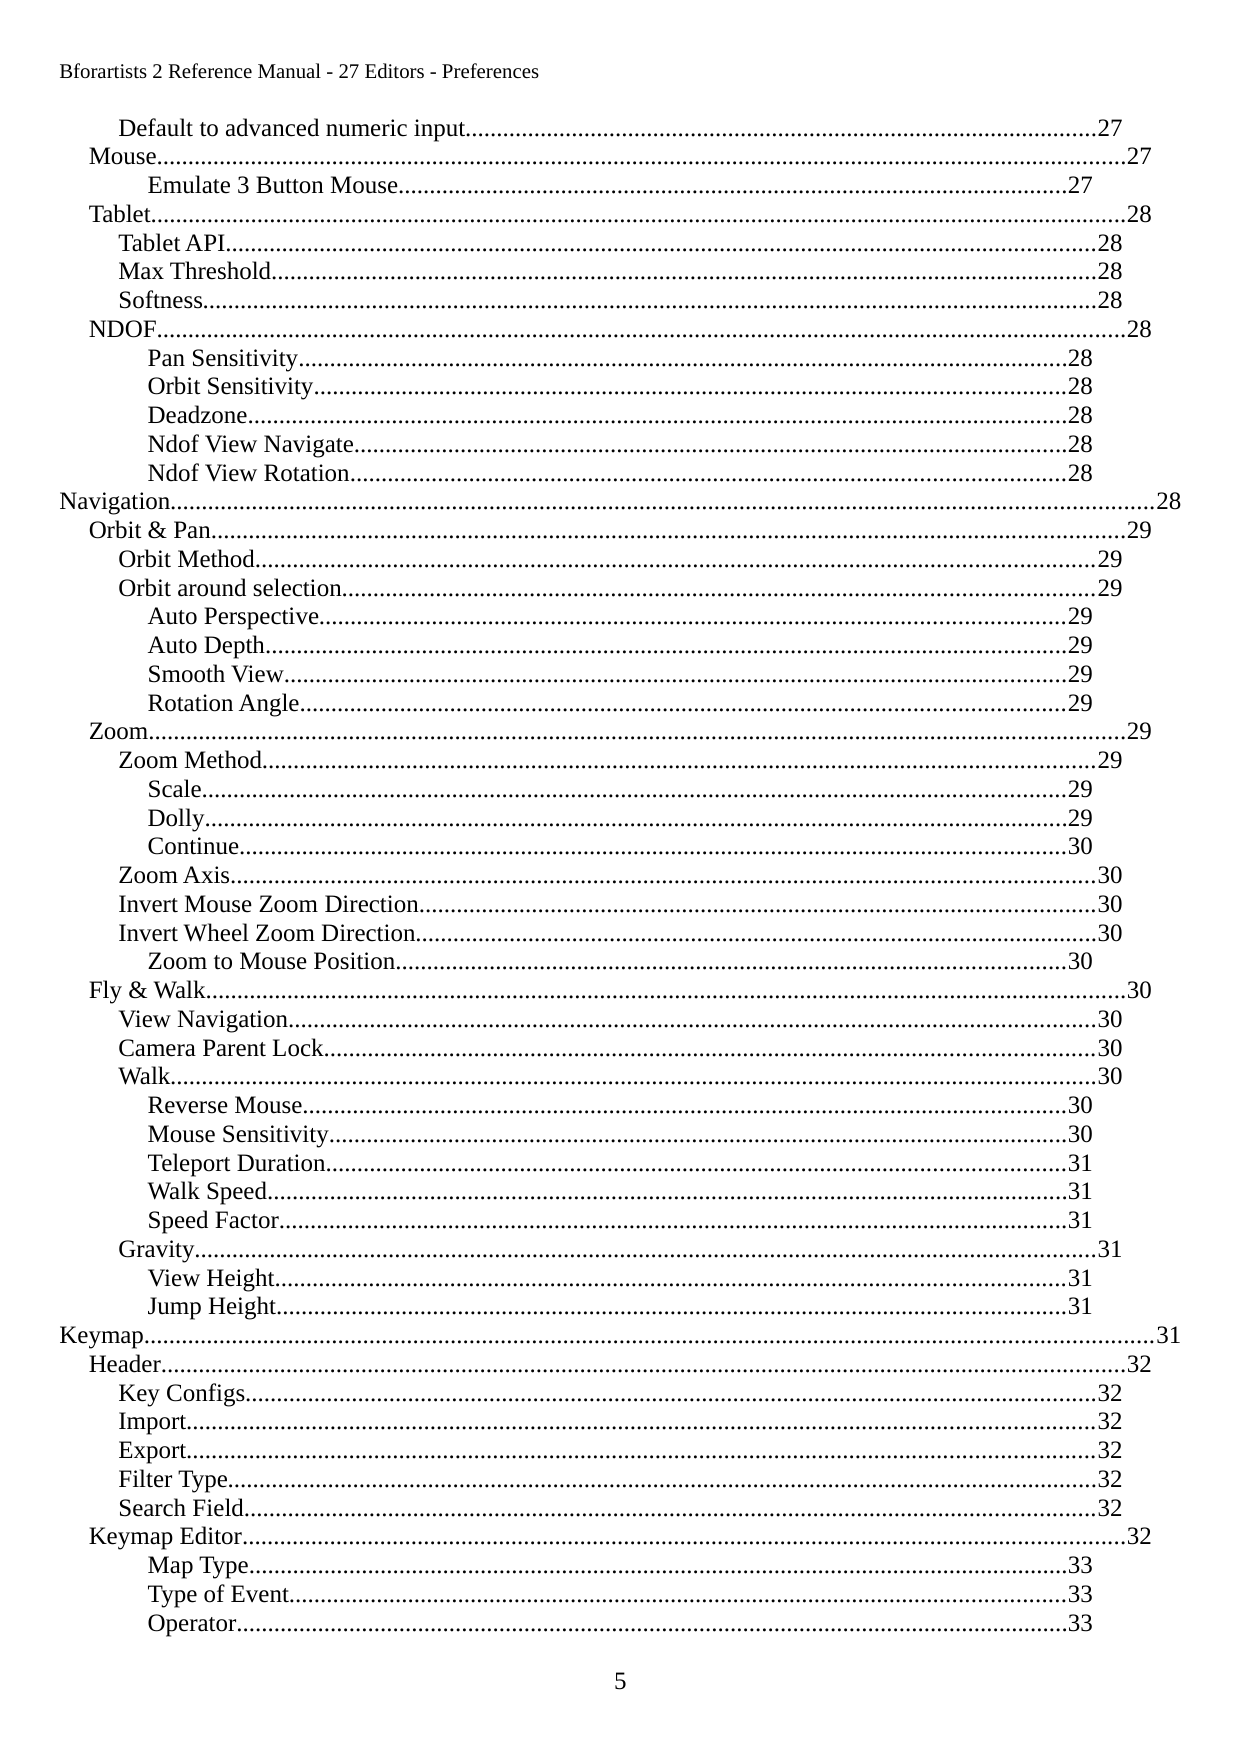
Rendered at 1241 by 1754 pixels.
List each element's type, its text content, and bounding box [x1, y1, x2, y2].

text Ndof View Rotation 28 [147, 458, 1181, 486]
text Tablet 28 [88, 199, 1181, 228]
text Smooth View 29 [147, 659, 1181, 688]
text Search Field 32 [118, 1493, 1181, 1521]
text Zoom Axis 30 [118, 860, 1181, 889]
text Default to advanced numeric input 27 [118, 113, 1181, 141]
text Auto Perspective 29 [147, 601, 1181, 630]
text Rotation Angle 29 [147, 688, 1181, 716]
text Teleport Duration 31 [147, 1148, 1181, 1176]
text Pan Sensitivity 28 [147, 343, 1181, 371]
text Orbit & Pan 29 [88, 515, 1181, 544]
text Zoom to Mouse Position 30 [147, 946, 1181, 975]
text Jump Height 31 [147, 1291, 1181, 1320]
text Reverse Mouse 30 [147, 1090, 1181, 1119]
text Tablet API 28 [118, 228, 1181, 256]
text Operator 33 [147, 1608, 1181, 1636]
text Gravity 31 [118, 1234, 1181, 1263]
text Key Configs 32 [118, 1378, 1181, 1406]
text Filter Type 32 [118, 1464, 1181, 1493]
text Walk 30 [118, 1061, 1181, 1090]
text Export 32 [118, 1435, 1181, 1464]
text View Navigation 30 [118, 1004, 1181, 1033]
text Dolly 29 [147, 803, 1181, 831]
text Import 32 [118, 1406, 1181, 1435]
text Ndof View Navigate 28 [147, 429, 1181, 458]
text Deadzone 28 [147, 400, 1181, 429]
text Zoom 29 [88, 716, 1181, 745]
text Speed Factor 31 [147, 1205, 1181, 1234]
text View Height 31 [147, 1263, 1181, 1291]
text Navigation 28 [59, 486, 1181, 515]
text Continue 30 [147, 831, 1181, 860]
text Walk Speed 31 [147, 1176, 1181, 1205]
text Invert Wheel Zoom Direction 30 [118, 918, 1181, 946]
text NDOF 28 [88, 314, 1181, 343]
text Mouse Sensitivity 30 [147, 1119, 1181, 1148]
text Orbit Method 29 [118, 544, 1181, 573]
text Auto Depth 29 [147, 630, 1181, 659]
text Keymap 31 [59, 1320, 1181, 1349]
text Camera Parent Lock 30 [118, 1033, 1181, 1061]
text Orbit Sensitivity 28 [147, 371, 1181, 400]
text Header 32 [88, 1349, 1181, 1378]
text Invert Mouse Zoom Direction 30 [118, 889, 1181, 918]
text Zoom Method 29 [118, 745, 1181, 774]
text Fly & Walk 30 [88, 975, 1181, 1004]
text Scale 29 [147, 774, 1181, 803]
text Orbit around selection 29 [118, 573, 1181, 601]
text Map Type 33 [147, 1550, 1181, 1579]
text Max Threshold 28 [118, 256, 1181, 285]
text Type of Event 33 [147, 1579, 1181, 1608]
text Keymap Editor 32 [88, 1521, 1181, 1550]
text Emulate 3 Button Mouse 27 [147, 170, 1181, 199]
text Mouse 27 [88, 141, 1181, 170]
text Softness 28 [118, 285, 1181, 314]
